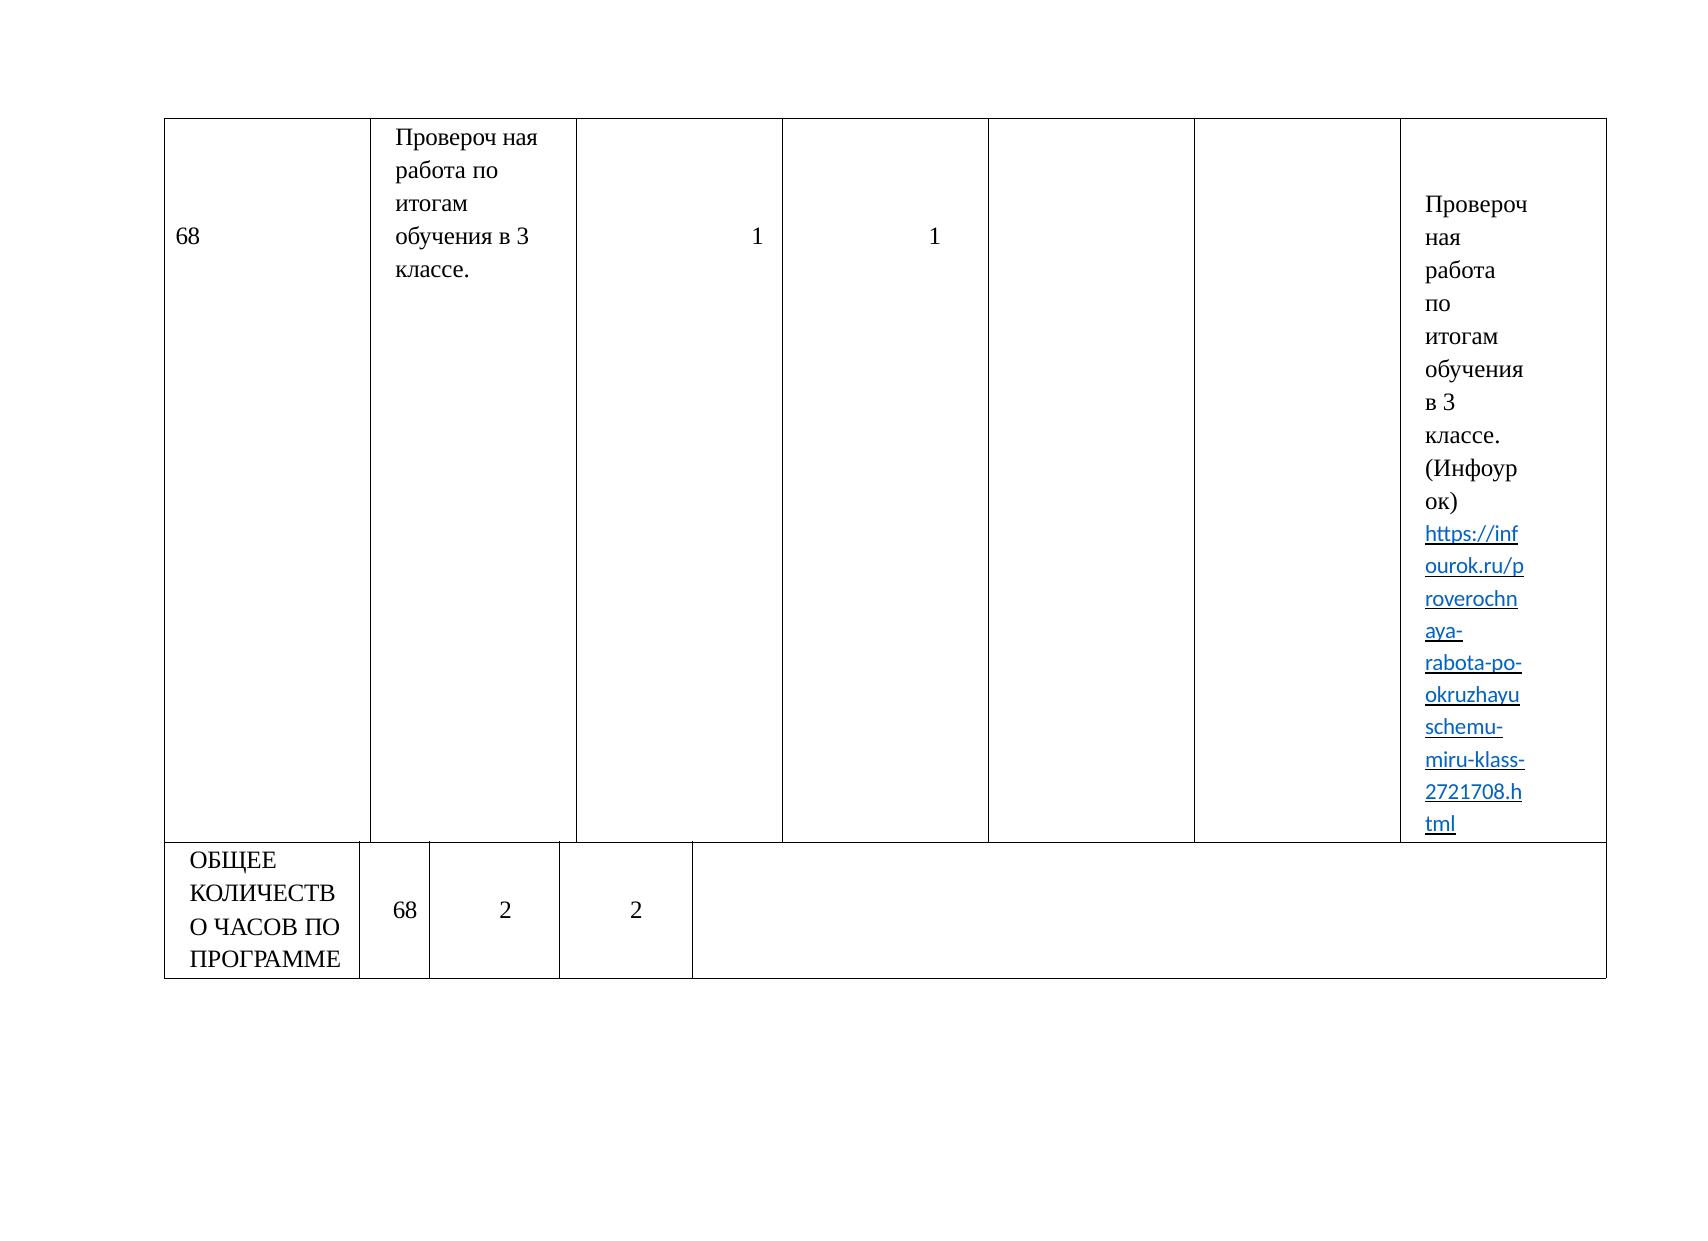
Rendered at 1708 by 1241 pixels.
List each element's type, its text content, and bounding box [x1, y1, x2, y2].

table_cell 68 [360, 843, 429, 977]
table_header 68 [165, 119, 370, 841]
table_header 1 [783, 119, 988, 841]
table_header Провероч ная работа по итогам обучения в 3 классе. [371, 119, 576, 841]
table_cell 2 [430, 843, 559, 977]
table_header [989, 119, 1194, 841]
table_cell 2 [560, 843, 692, 977]
table_header 1 [577, 119, 782, 841]
table_cell [693, 843, 1606, 977]
table_header [1195, 119, 1400, 841]
table_header Проверочная работа по итогам обучения в 3 классе. (Инфоурок) https://infourok.ru/proverochnaya-rabota-po-okruzhayuschemu-miru-klass- 2721708.html [1401, 119, 1606, 841]
table_cell ОБЩЕЕ КОЛИЧЕСТВ О ЧАСОВ ПО ПРОГРАММЕ [165, 843, 359, 977]
